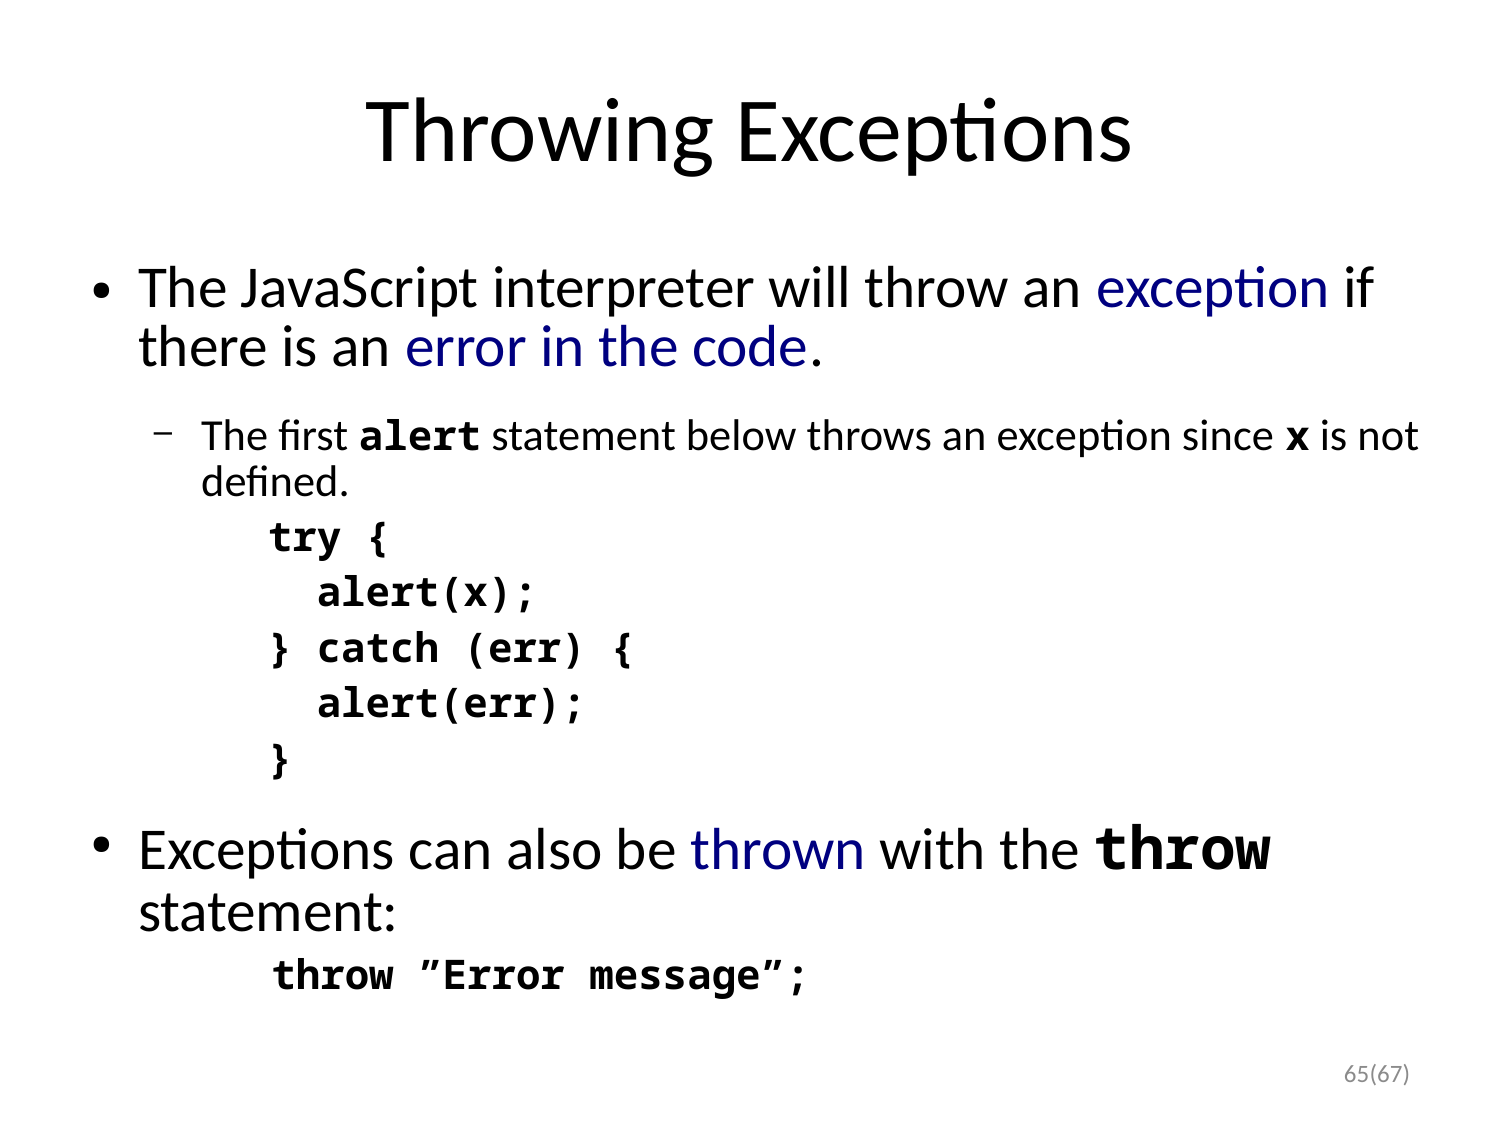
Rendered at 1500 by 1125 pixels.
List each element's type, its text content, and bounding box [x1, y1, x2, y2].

list The JavaScript interpreter will throw an exception if there is an error in the code. The first alert statement below throws an exception since x is not defined. try { alert(x); } catch (err) { alert(err); } Exceptions can also be thrown with the throw statement: throw ”Error message”; [75, 262, 1425, 1005]
title Throwing Exceptions [75, 45, 1425, 233]
